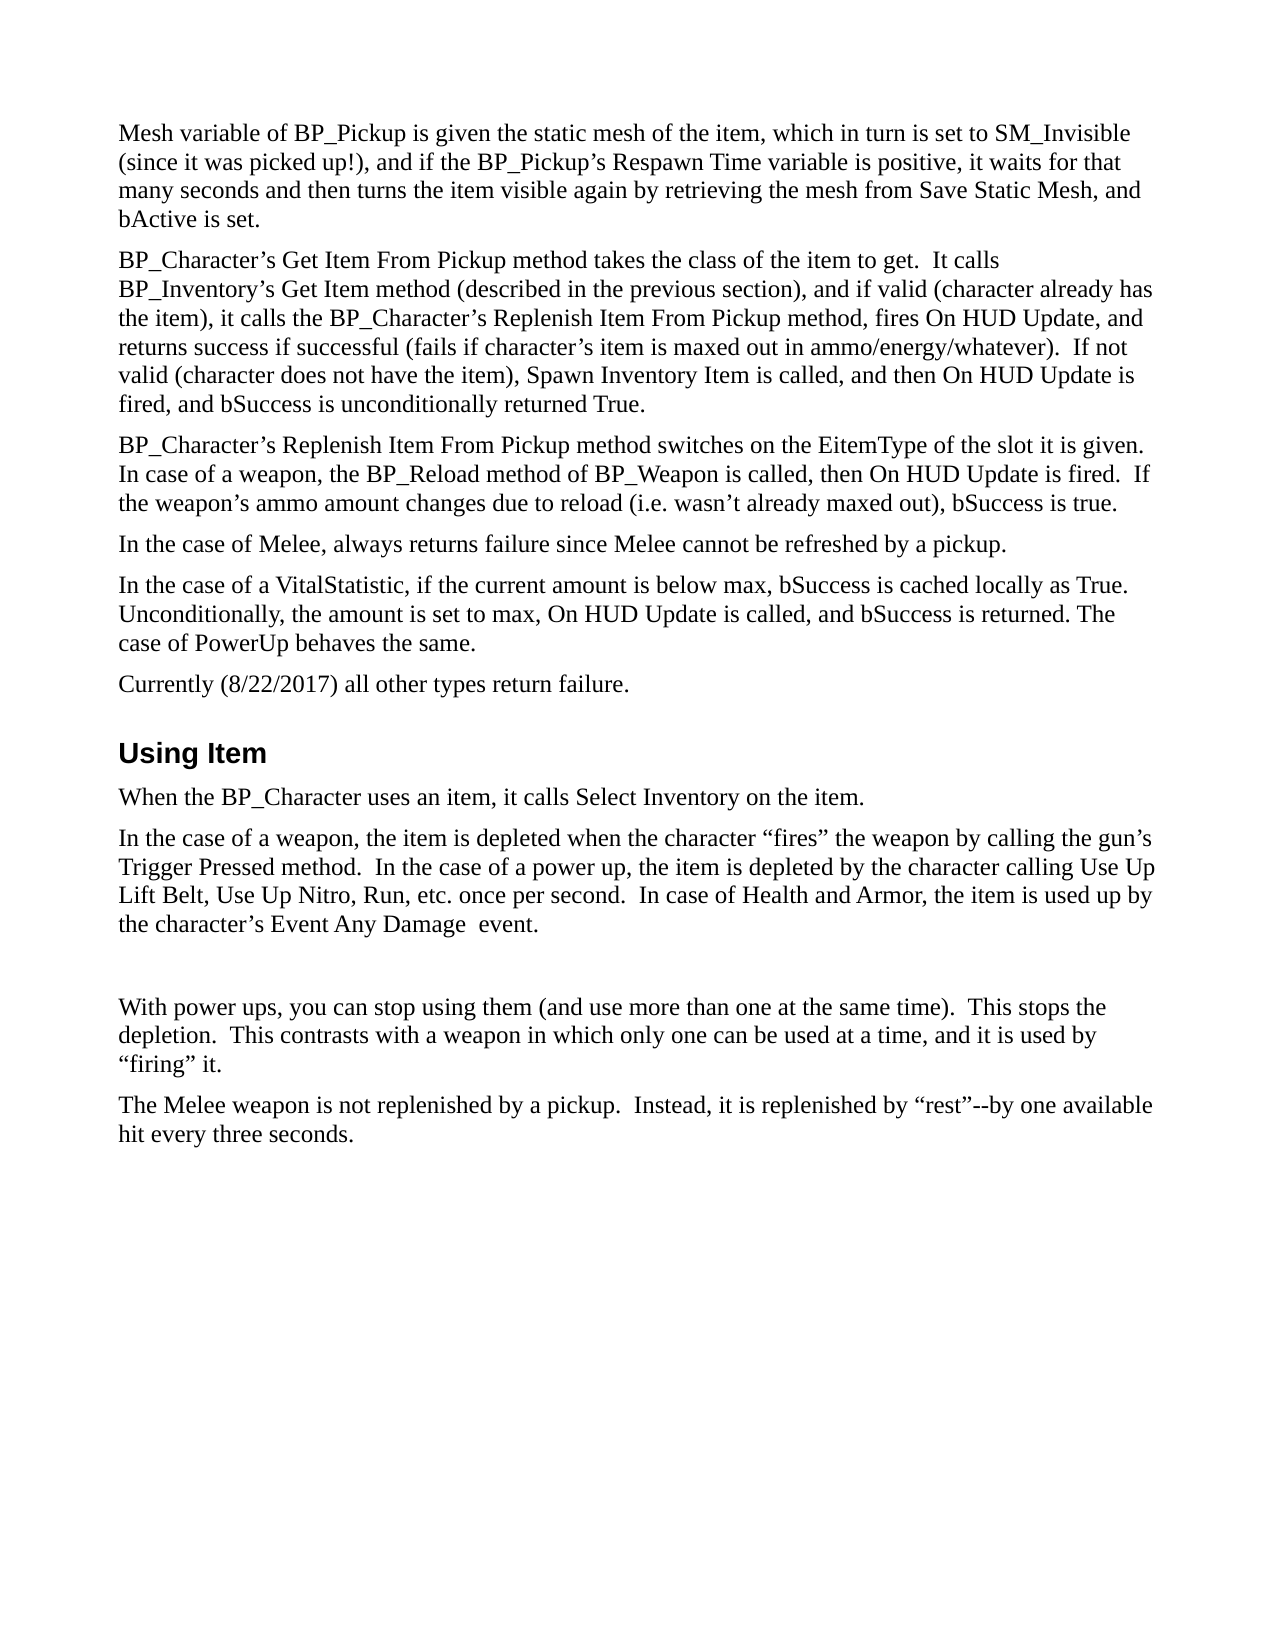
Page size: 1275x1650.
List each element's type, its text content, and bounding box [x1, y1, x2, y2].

text In the case of Melee, always returns failure since Melee cannot be refreshed by a pickup. [118, 529, 1157, 558]
text With power ups, you can stop using them (and use more than one at the same time). This stops the depletion. This contrasts with a weapon in which only one can be used at a time, and it is used by “firing” it. [118, 992, 1157, 1078]
text BP_Character’s Replenish Item From Pickup method switches on the EitemType of the slot it is given. In case of a weapon, the BP_Reload method of BP_Weapon is called, then On HUD Update is fired. If the weapon’s ammo amount changes due to reload (i.e. wasn’t already maxed out), bSuccess is true. [118, 431, 1157, 517]
text When the BP_Character uses an item, it calls Select Inventory on the item. [118, 782, 1157, 810]
text In the case of a VitalStatistic, if the current amount is below max, bSuccess is cached locally as True. Unconditionally, the amount is set to max, On HUD Update is called, and bSuccess is returned. The case of PowerUp behaves the same. [118, 571, 1157, 657]
text Mesh variable of BP_Pickup is given the static mesh of the item, which in turn is set to SM_Invisible (since it was picked up!), and if the BP_Pickup’s Respawn Time variable is positive, it waits for that many seconds and then turns the item visible again by retrieving the mesh from Save Static Mesh, and bActive is set. [118, 118, 1157, 233]
text The Melee weapon is not replenished by a pickup. Instead, it is replenished by “rest”--by one available hit every three seconds. [118, 1090, 1157, 1148]
text BP_Character’s Get Item From Pickup method takes the class of the item to get. It calls BP_Inventory’s Get Item method (described in the previous section), and if valid (character already has the item), it calls the BP_Character’s Replenish Item From Pickup method, fires On HUD Update, and returns success if successful (fails if character’s item is maxed out in ammo/energy/whatever). If not valid (character does not have the item), Spawn Inventory Item is called, and then On HUD Update is fired, and bSuccess is unconditionally returned True. [118, 246, 1157, 418]
text In the case of a weapon, the item is depleted when the character “fires” the weapon by calling the gun’s Trigger Pressed method. In the case of a power up, the item is depleted by the character calling Use Up Lift Belt, Use Up Nitro, Run, etc. once per second. In case of Health and Armor, the item is used up by the character’s Event Any Damage event. [118, 823, 1157, 938]
text Currently (8/22/2017) all other types return failure. [118, 669, 1157, 698]
subtitle Using Item [118, 736, 1157, 769]
